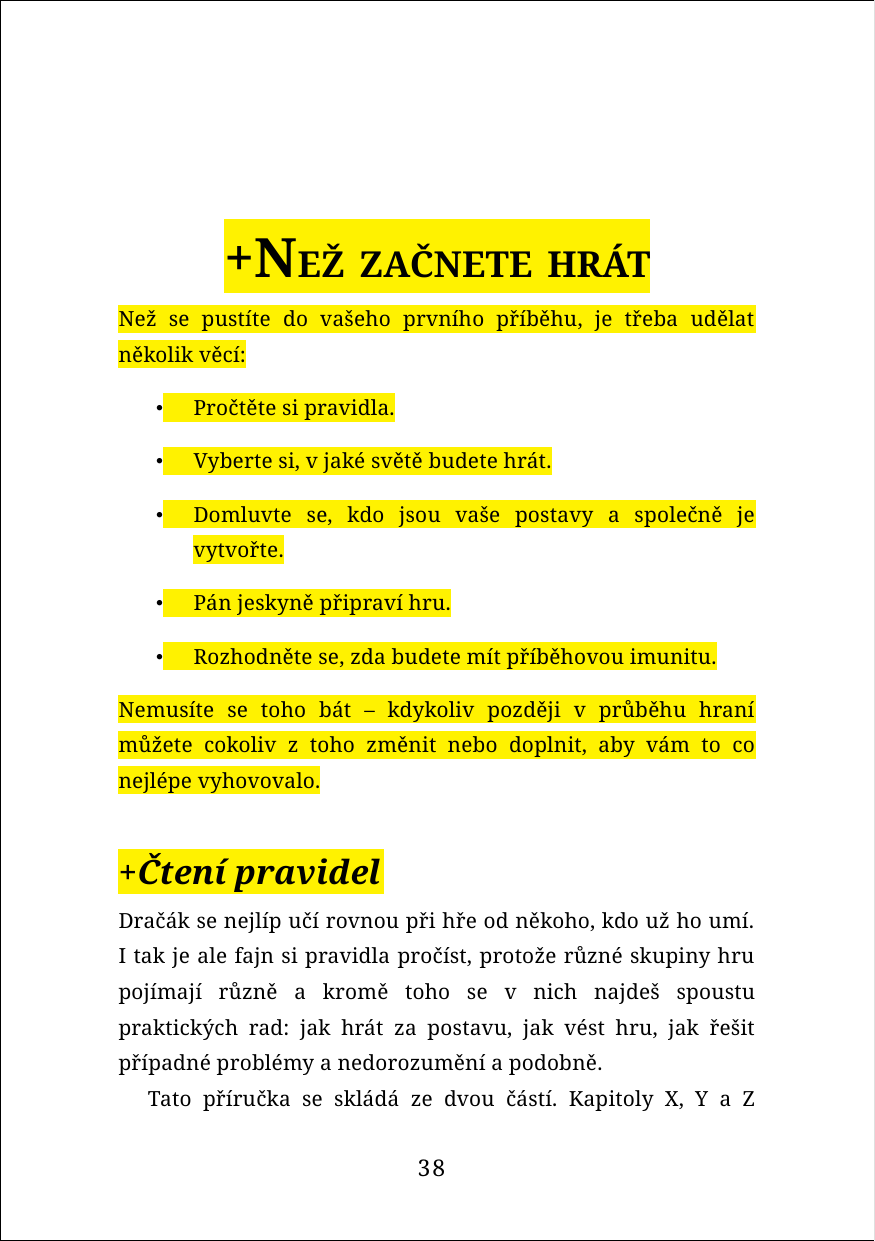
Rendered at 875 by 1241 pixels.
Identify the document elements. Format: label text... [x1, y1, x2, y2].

subtitle +Čtení pravidel [118, 849, 756, 894]
subtitle +Než začnete hrát [118, 219, 756, 293]
text Nemusíte se toho bát – kdykoliv později v průběhu hraní můžete cokoliv z toho změnit nebo doplnit, aby vám to co nejlépe vyhovovalo. [118, 695, 756, 794]
list Pán jeskyně připraví hru. [156, 588, 756, 617]
list Pročtěte si pravidla. [156, 393, 756, 422]
text Než se pustíte do vašeho prvního příběhu, je třeba udělat několik věcí: [118, 304, 756, 368]
list Vyberte si, v jaké světě budete hrát. [156, 447, 756, 475]
list Domluvte se, kdo jsou vaše postavy a společně je vytvořte. [156, 500, 756, 564]
text Dračák se nejlíp učí rovnou při hře od někoho, kdo už ho umí. I tak je ale fajn si pravidla pročíst, protože různé skupiny hru pojímají různě a kromě toho se v nich najdeš spoustu praktických rad: jak hrát za postavu, jak vést hru, jak řešit případné problémy a nedorozumění a podobně. Tato příručka se skládá ze dvou částí. Kapitoly X, Y a Z [118, 906, 756, 1112]
list Rozhodněte se, zda budete mít příběhovou imunitu. [156, 642, 756, 670]
